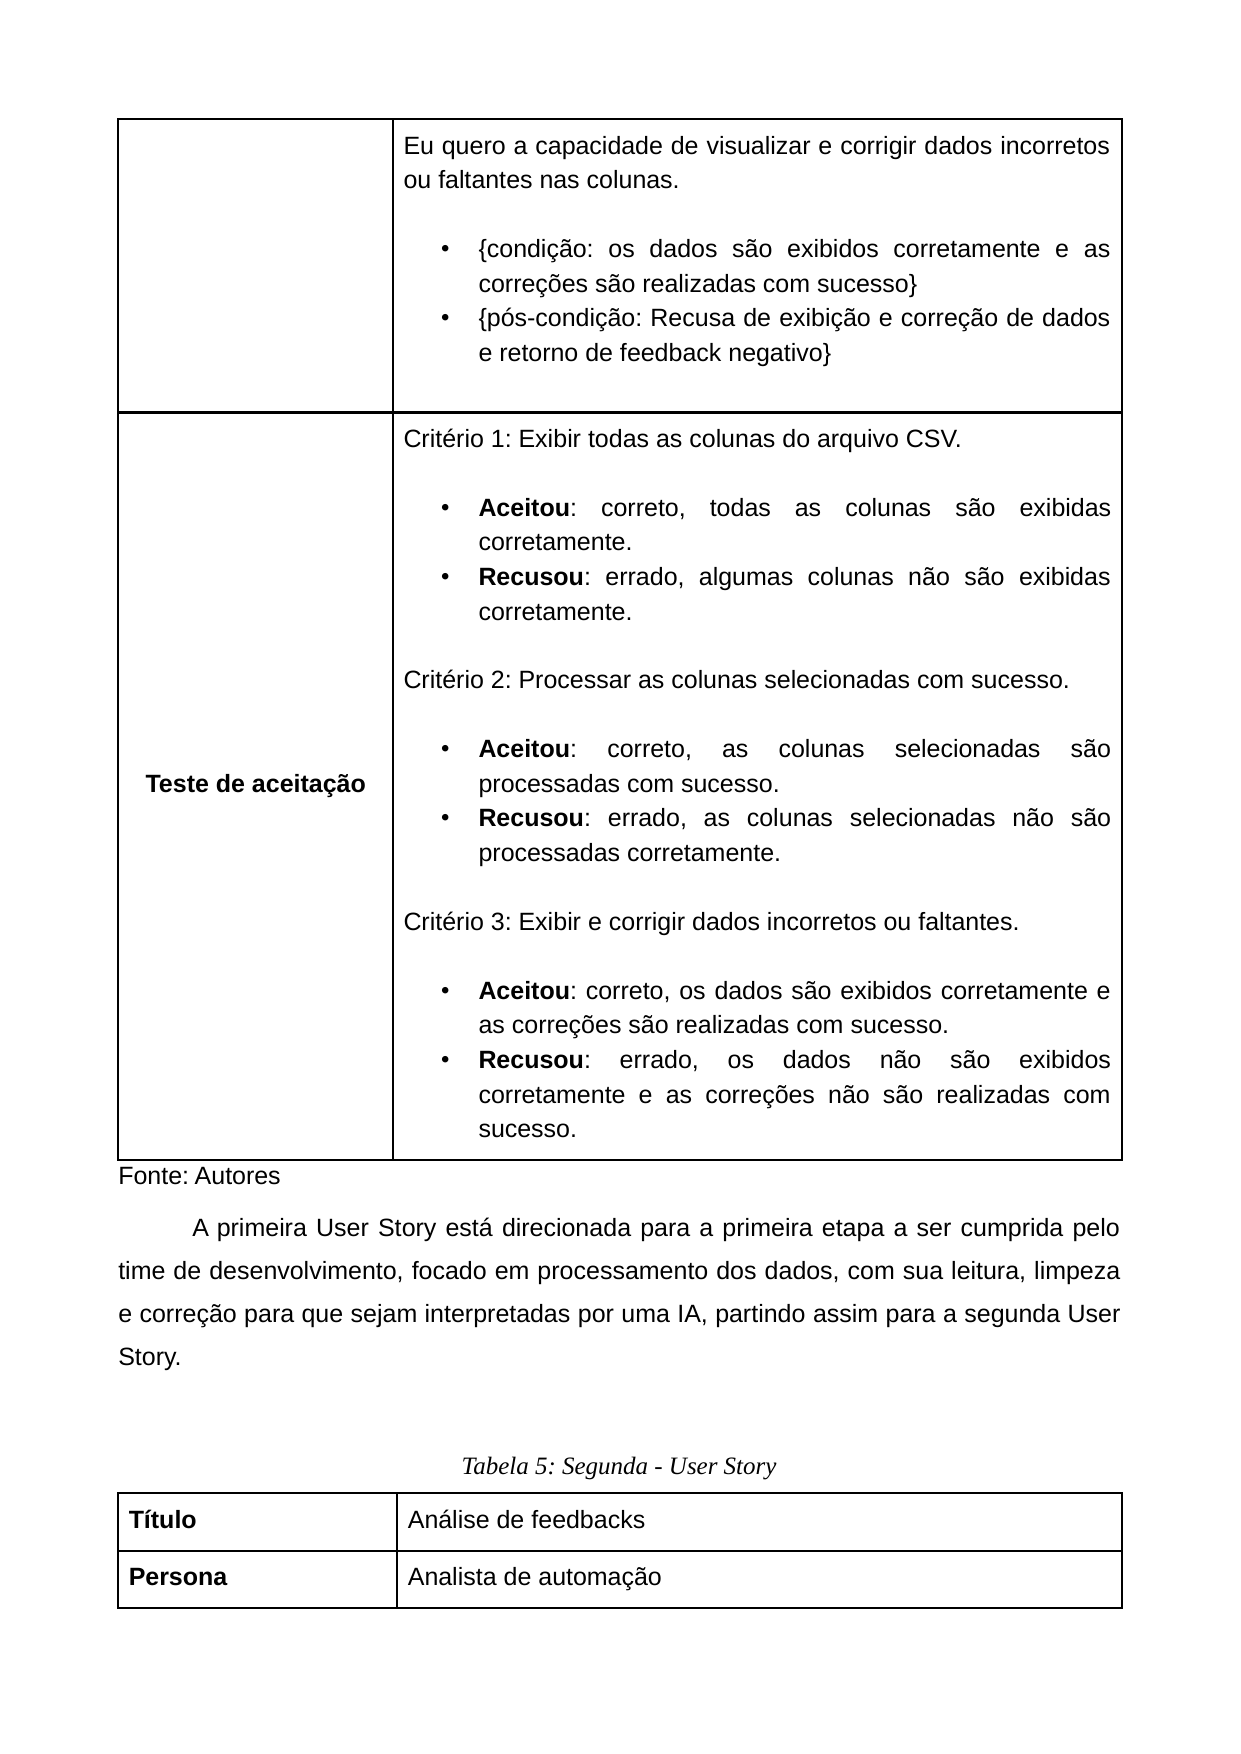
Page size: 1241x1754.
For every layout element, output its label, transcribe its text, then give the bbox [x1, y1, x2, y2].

table_cell Critério 1: Exibir todas as colunas do arquivo CSV. Aceitou: correto, todas as colunas são exibidas corretamente. Recusou: errado, algumas colunas não são exibidas corretamente. Critério 2: Processar as colunas selecionadas com sucesso. Aceitou: correto, as colunas selecionadas são processadas com sucesso. Recusou: errado, as colunas selecionadas não são processadas corretamente. Critério 3: Exibir e corrigir dados incorretos ou faltantes. Aceitou: correto, os dados são exibidos corretamente e as correções são realizadas com sucesso. Recusou: errado, os dados não são exibidos corretamente e as correções não são realizadas com sucesso. [394, 414, 1121, 1159]
table_header Título [119, 1494, 396, 1550]
table_cell [119, 120, 392, 411]
table_cell Persona [119, 1552, 396, 1607]
text Tabela 5: Segunda - User Story [118, 1451, 1122, 1480]
text Fonte: Autores [118, 1161, 1122, 1190]
table_cell Eu quero a capacidade de visualizar e corrigir dados incorretos ou faltantes nas colunas. {condição: os dados são exibidos corretamente e as correções são realizadas com sucesso} {pós-condição: Recusa de exibição e correção de dados e retorno de feedback negativo} [394, 120, 1121, 411]
table_cell Teste de aceitação [119, 414, 392, 1159]
text A primeira User Story está direcionada para a primeira etapa a ser cumprida pelo time de desenvolvimento, focado em processamento dos dados, com sua leitura, limpeza e correção para que sejam interpretadas por uma IA, partindo assim para a segunda User Story. [118, 1213, 1122, 1371]
table_cell Analista de automação [398, 1552, 1121, 1607]
table_header Análise de feedbacks [398, 1494, 1121, 1550]
